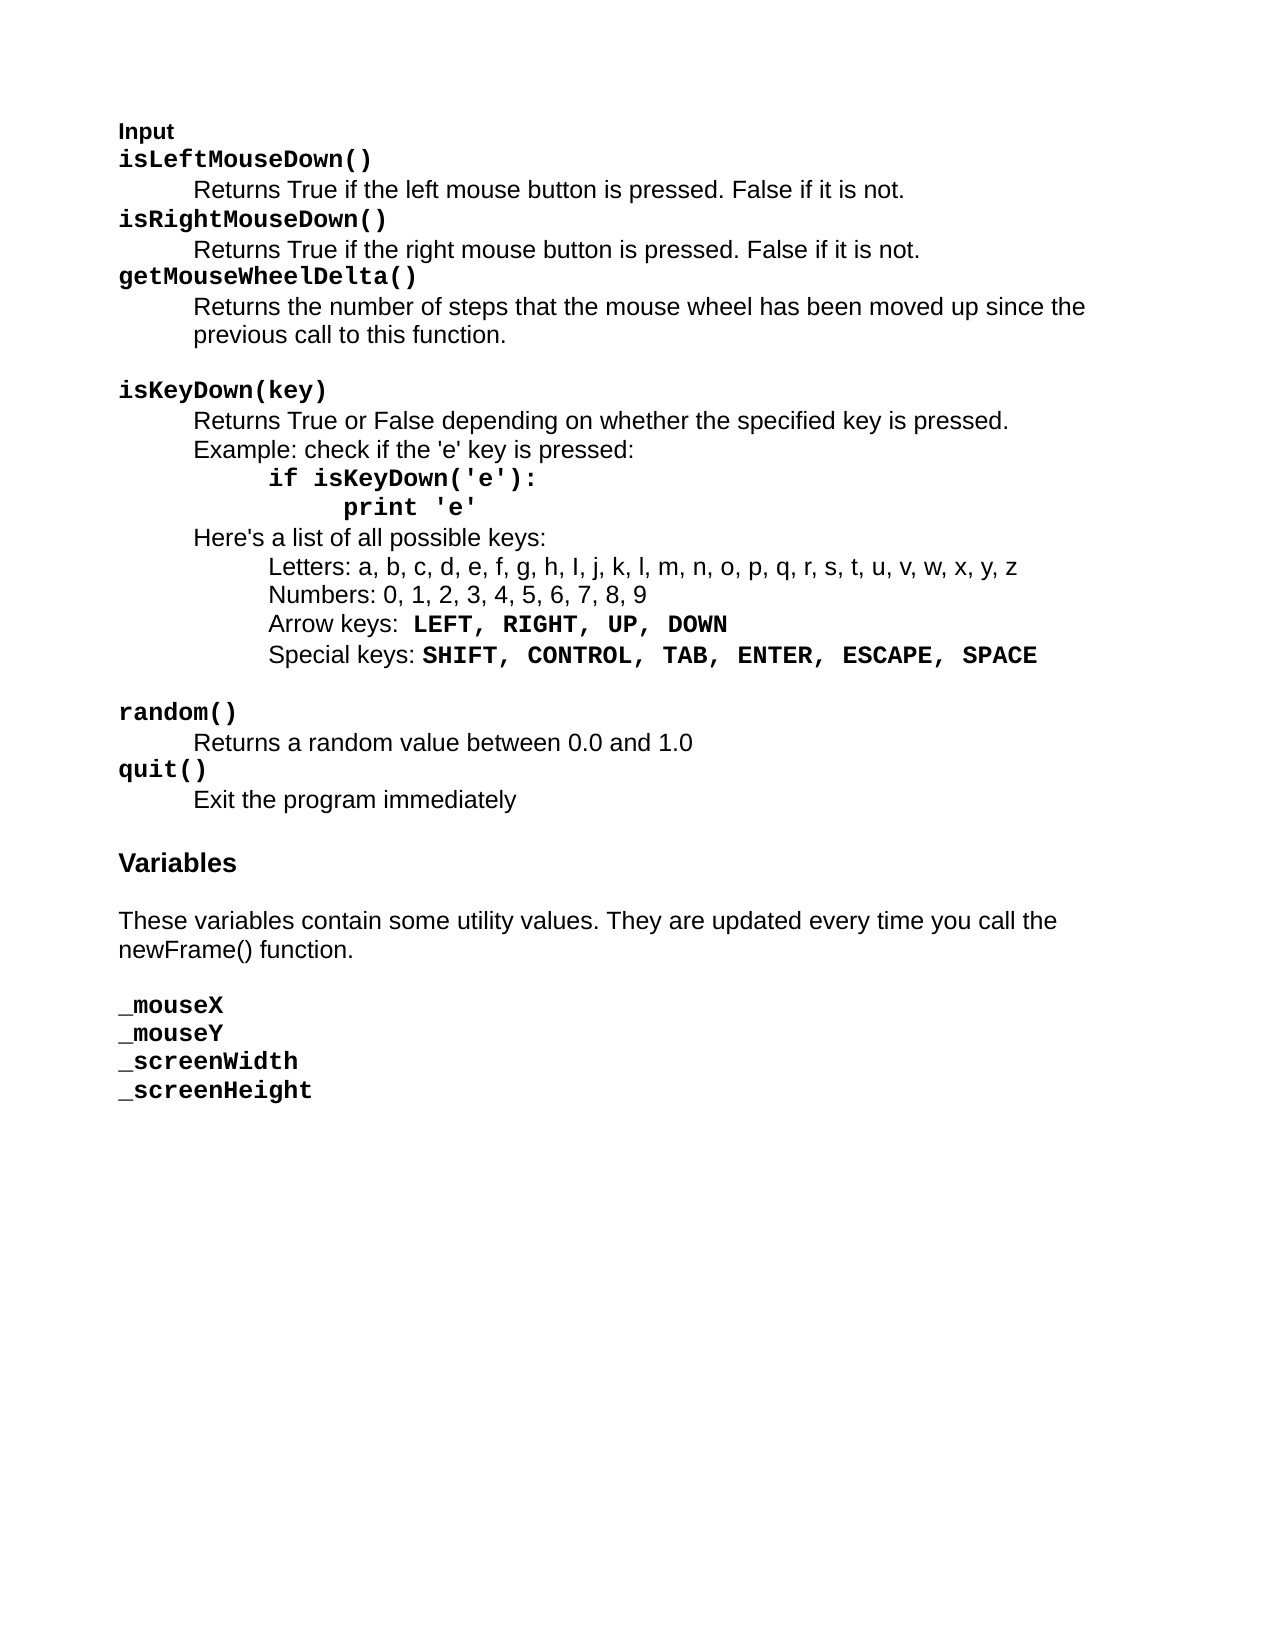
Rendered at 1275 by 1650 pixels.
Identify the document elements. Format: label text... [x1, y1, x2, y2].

text These variables contain some utility values. They are updated every time you call the newFrame() function. [118, 906, 1157, 964]
text _screenHeight [118, 1077, 1157, 1106]
text isKeyDown(key) [118, 378, 1157, 406]
text Returns True if the right mouse button is pressed. False if it is not. [118, 235, 1157, 263]
text getMouseWheelDelta() [118, 263, 1157, 292]
text Input [118, 118, 1157, 147]
text isLeftMouseDown() [118, 147, 1157, 175]
text Letters: a, b, c, d, e, f, g, h, I, j, k, l, m, n, o, p, q, r, s, t, u, v, w, x, y, z [118, 551, 1157, 580]
text Numbers: 0, 1, 2, 3, 4, 5, 6, 7, 8, 9 [118, 580, 1157, 609]
text _mouseY [118, 1021, 1157, 1049]
text Special keys: SHIFT, CONTROL, TAB, ENTER, ESCAPE, SPACE [118, 640, 1157, 671]
text isRightMouseDown() [118, 206, 1157, 235]
text Here's a list of all possible keys: [118, 523, 1157, 551]
text Arrow keys: LEFT, RIGHT, UP, DOWN [118, 609, 1157, 640]
text Example: check if the 'e' key is pressed: [118, 435, 1157, 463]
text Returns a random value between 0.0 and 1.0 [118, 727, 1157, 756]
text _mouseX [118, 992, 1157, 1021]
text quit() [118, 756, 1157, 784]
text Returns the number of steps that the mouse wheel has been moved up since the previous call to this function. [118, 292, 1157, 349]
text Returns True if the left mouse button is pressed. False if it is not. [118, 175, 1157, 206]
text _screenWidth [118, 1049, 1157, 1077]
text Exit the program immediately [118, 784, 1157, 816]
text if isKeyDown('e'): [118, 463, 1157, 494]
text random() [118, 699, 1157, 727]
text Variables [118, 847, 1157, 878]
text Returns True or False depending on whether the specified key is pressed. [118, 406, 1157, 435]
text print 'e' [118, 494, 1157, 523]
